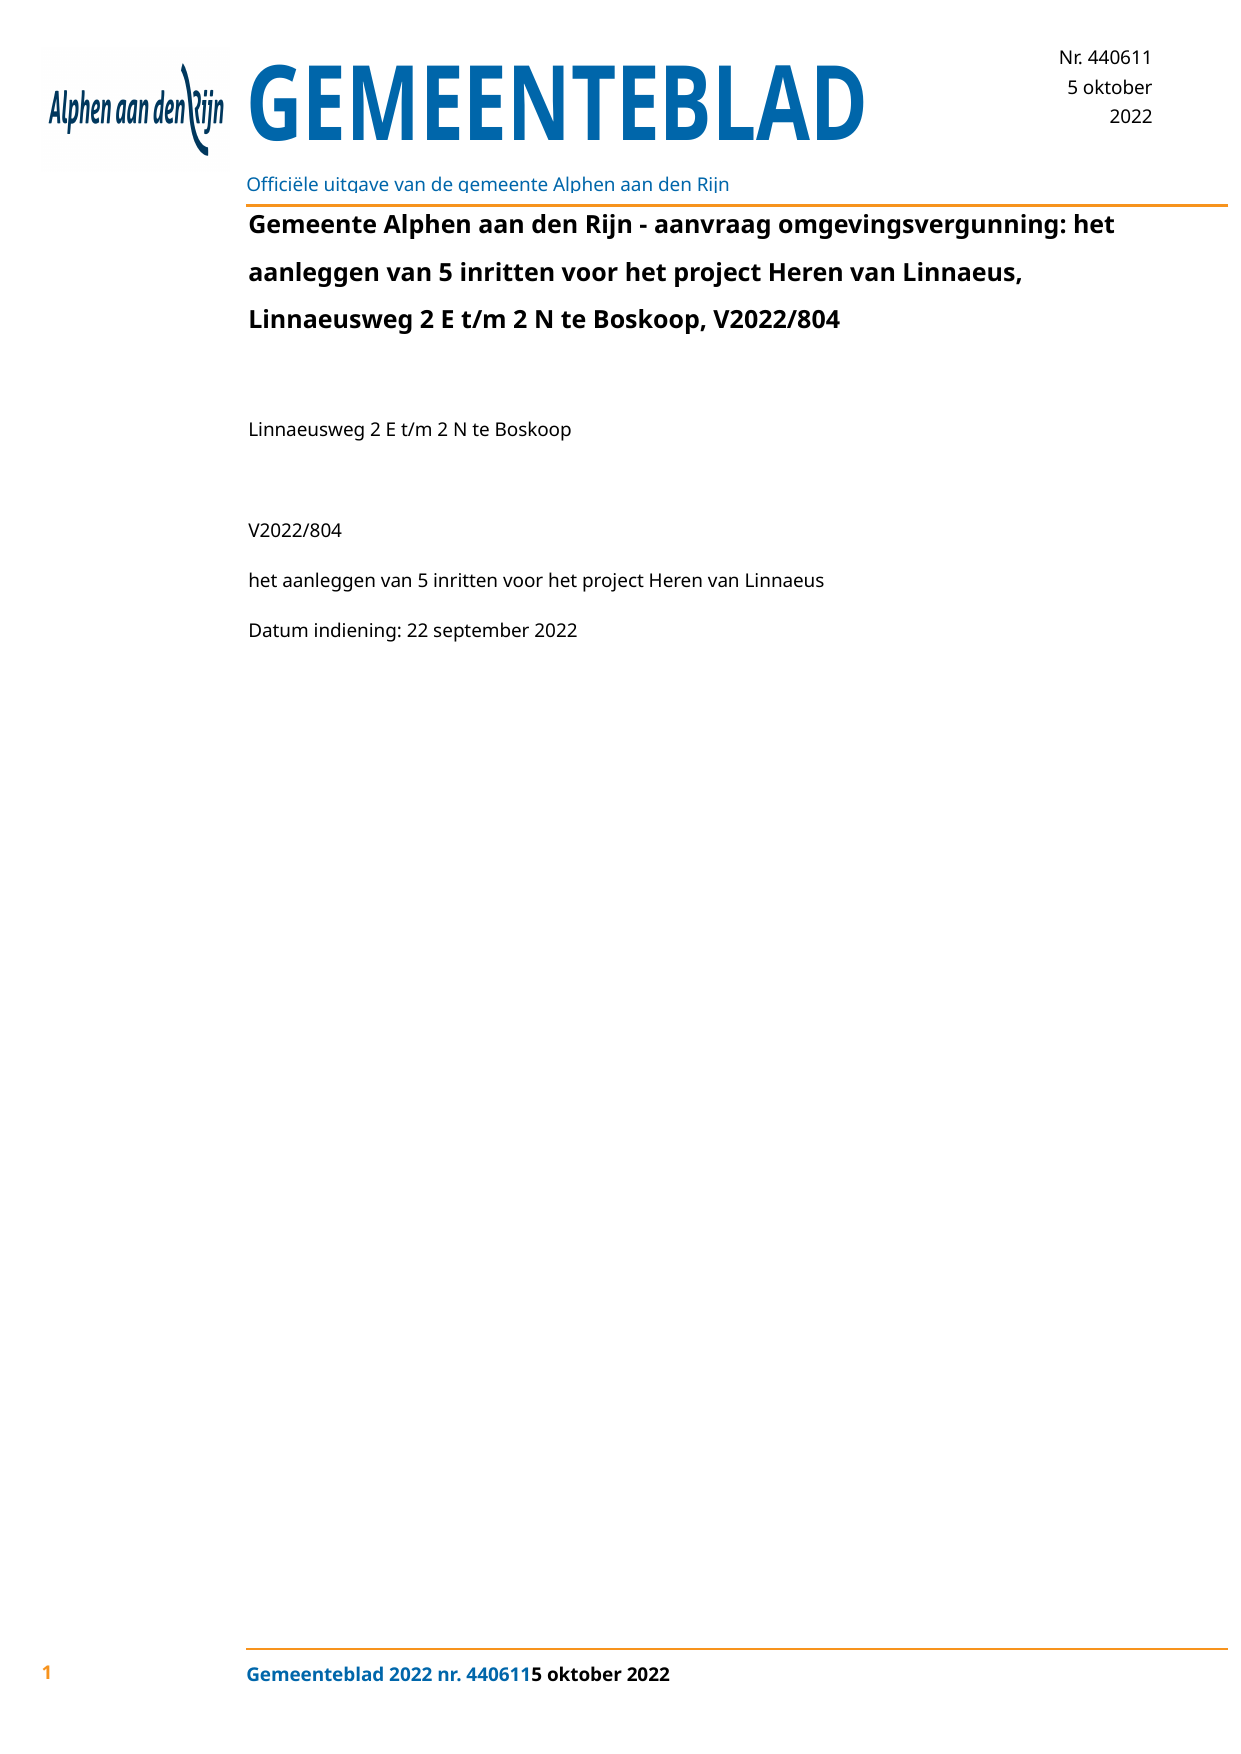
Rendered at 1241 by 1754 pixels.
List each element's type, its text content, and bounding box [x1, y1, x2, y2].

text Linnaeusweg 2 E t/m 2 N te Boskoop [248, 416, 1152, 442]
text V2022/804 [248, 517, 1152, 542]
text Gemeente Alphen aan den Rijn - aanvraag omgevingsvergunning: het aanleggen van 5 inritten voor het project Heren van Linnaeus, Linnaeusweg 2 E t/m 2 N te Boskoop, V2022/804 [248, 207, 1152, 336]
text Datum indiening: 22 september 2022 [248, 618, 1152, 643]
picture [41, 47, 231, 172]
text het aanleggen van 5 inritten voor het project Heren van Linnaeus [248, 567, 1152, 593]
